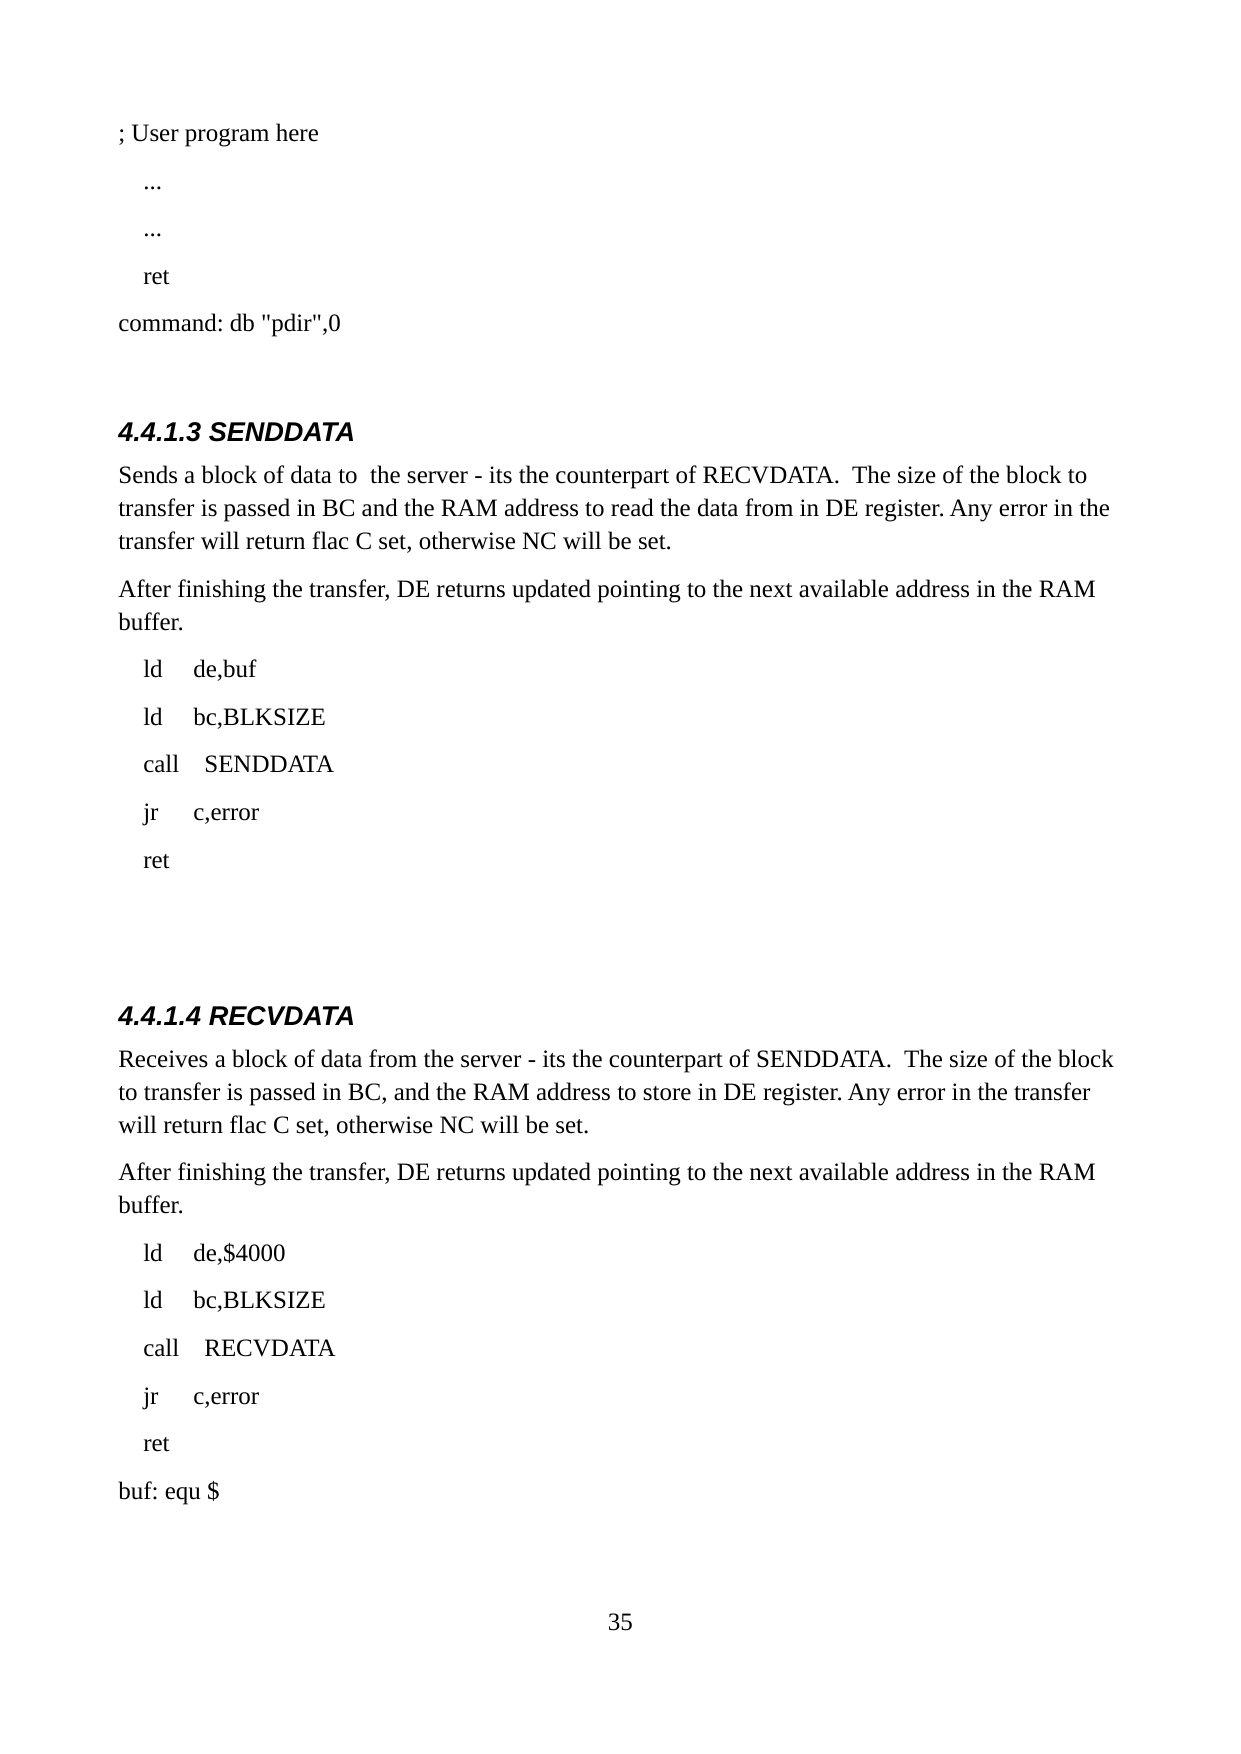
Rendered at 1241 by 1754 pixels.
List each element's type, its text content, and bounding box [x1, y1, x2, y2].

text ... [118, 166, 1122, 194]
text jr c,error [118, 1381, 1122, 1409]
text ld de,$4000 [118, 1238, 1122, 1267]
text ret [118, 1428, 1122, 1457]
text command: db "pdir",0 [118, 308, 1122, 337]
text buf: equ $ [118, 1476, 1122, 1505]
subtitle RECVDATA [118, 1000, 1122, 1031]
text jr c,error [118, 797, 1122, 826]
text call SENDDATA [118, 749, 1122, 778]
text ret [118, 261, 1122, 290]
text After finishing the transfer, DE returns updated pointing to the next available address in the RAM buffer. [118, 1157, 1122, 1219]
text After finishing the transfer, DE returns updated pointing to the next available address in the RAM buffer. [118, 574, 1122, 635]
text ; User program here [118, 118, 1122, 147]
subtitle SENDDATA [118, 416, 1122, 447]
text ld de,buf [118, 654, 1122, 683]
text Sends a block of data to the server - its the counterpart of RECVDATA. The size of the block to transfer is passed in BC and the RAM address to read the data from in DE register. Any error in the transfer will return flac C set, otherwise NC will be set. [118, 460, 1122, 555]
text ld bc,BLKSIZE [118, 1286, 1122, 1314]
text Receives a block of data from the server - its the counterpart of SENDDATA. The size of the block to transfer is passed in BC, and the RAM address to store in DE register. Any error in the transfer will return flac C set, otherwise NC will be set. [118, 1044, 1122, 1138]
text call RECVDATA [118, 1333, 1122, 1362]
text ... [118, 213, 1122, 242]
text ret [118, 845, 1122, 873]
text ld bc,BLKSIZE [118, 702, 1122, 731]
